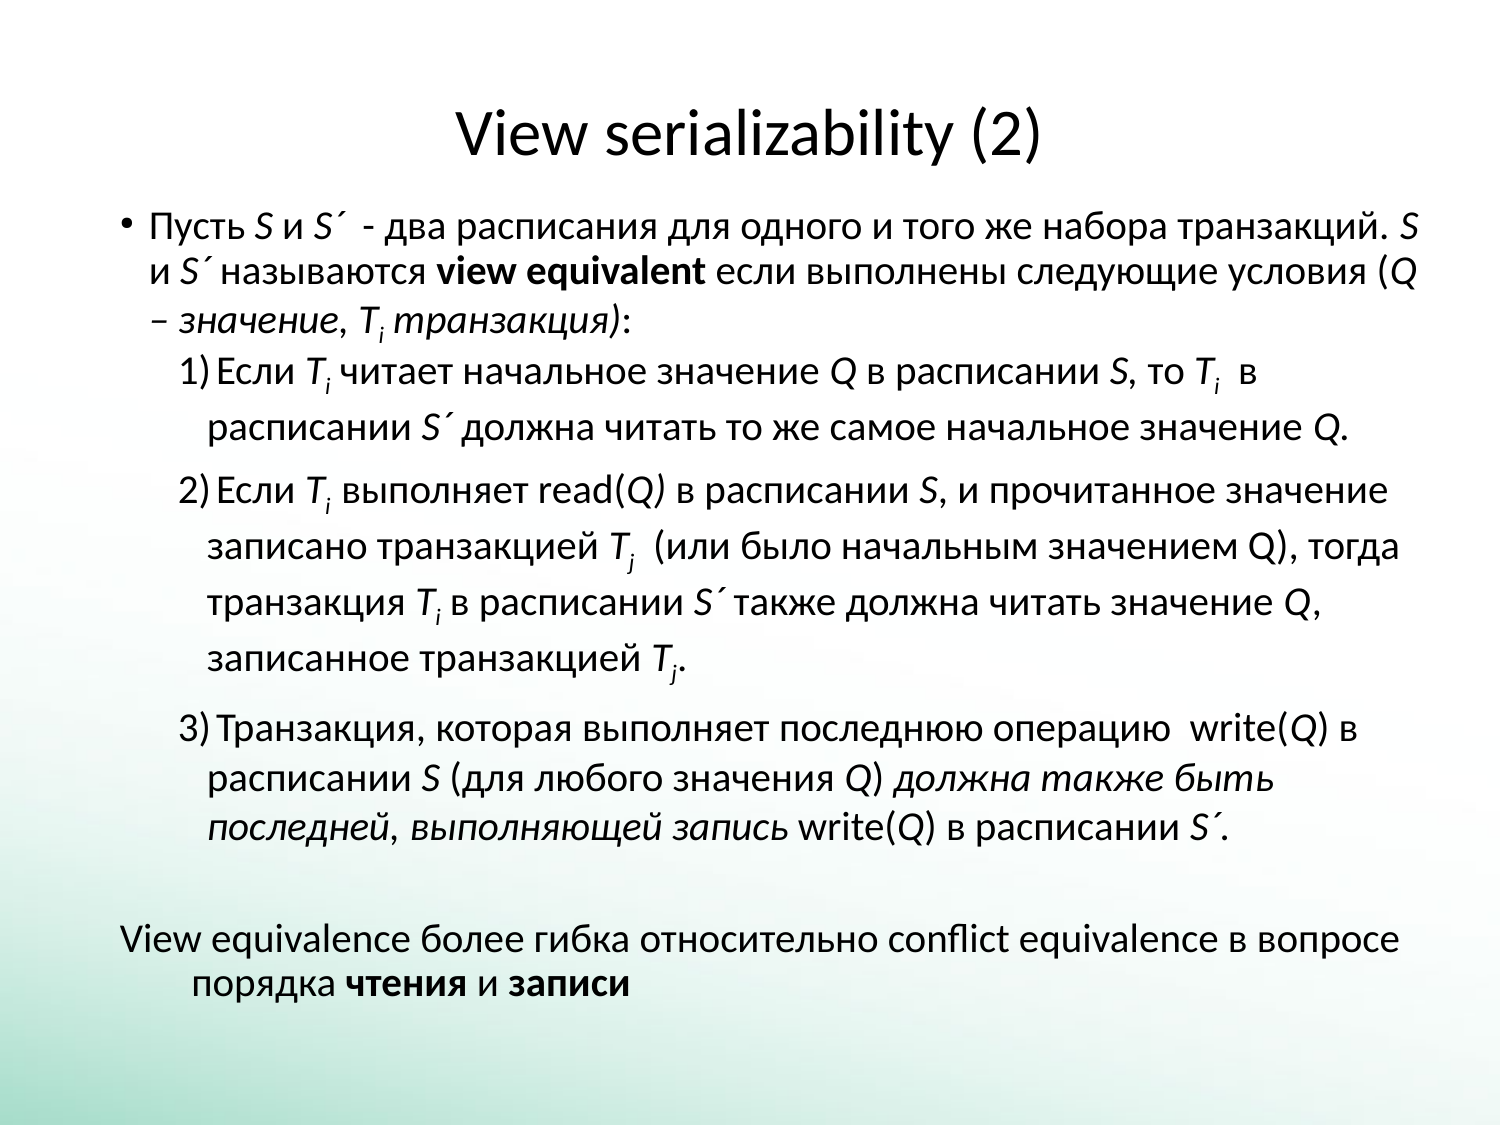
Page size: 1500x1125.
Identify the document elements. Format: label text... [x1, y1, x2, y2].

picture [0, 0, 1500, 1125]
list Пусть S и S´ - два расписания для одного и того же набора транзакций. S и S´ называются view equivalent если выполнены следующие условия (Q – значение, Ti транзакция): Если Ti читает начальное значение Q в расписании S, то Ti в расписании S´ должна читать то же самое начальное значение Q. Если Ti выполняет read(Q) в расписании S, и прочитанное значение записано транзакцией Tj (или было начальным значением Q), тогда транзакция Ti в расписании S´ также должна читать значение Q, записанное транзакцией Tj. Транзакция, которая выполняет последнюю операцию write(Q) в расписании S (для любого значения Q) должна также быть последней, выполняющей запись write(Q) в расписании S´. View equivalence более гибка относительно conflict equivalence в вопросе порядка чтения и записи [104, 197, 1445, 1031]
title View serializability (2) [75, 45, 1426, 233]
